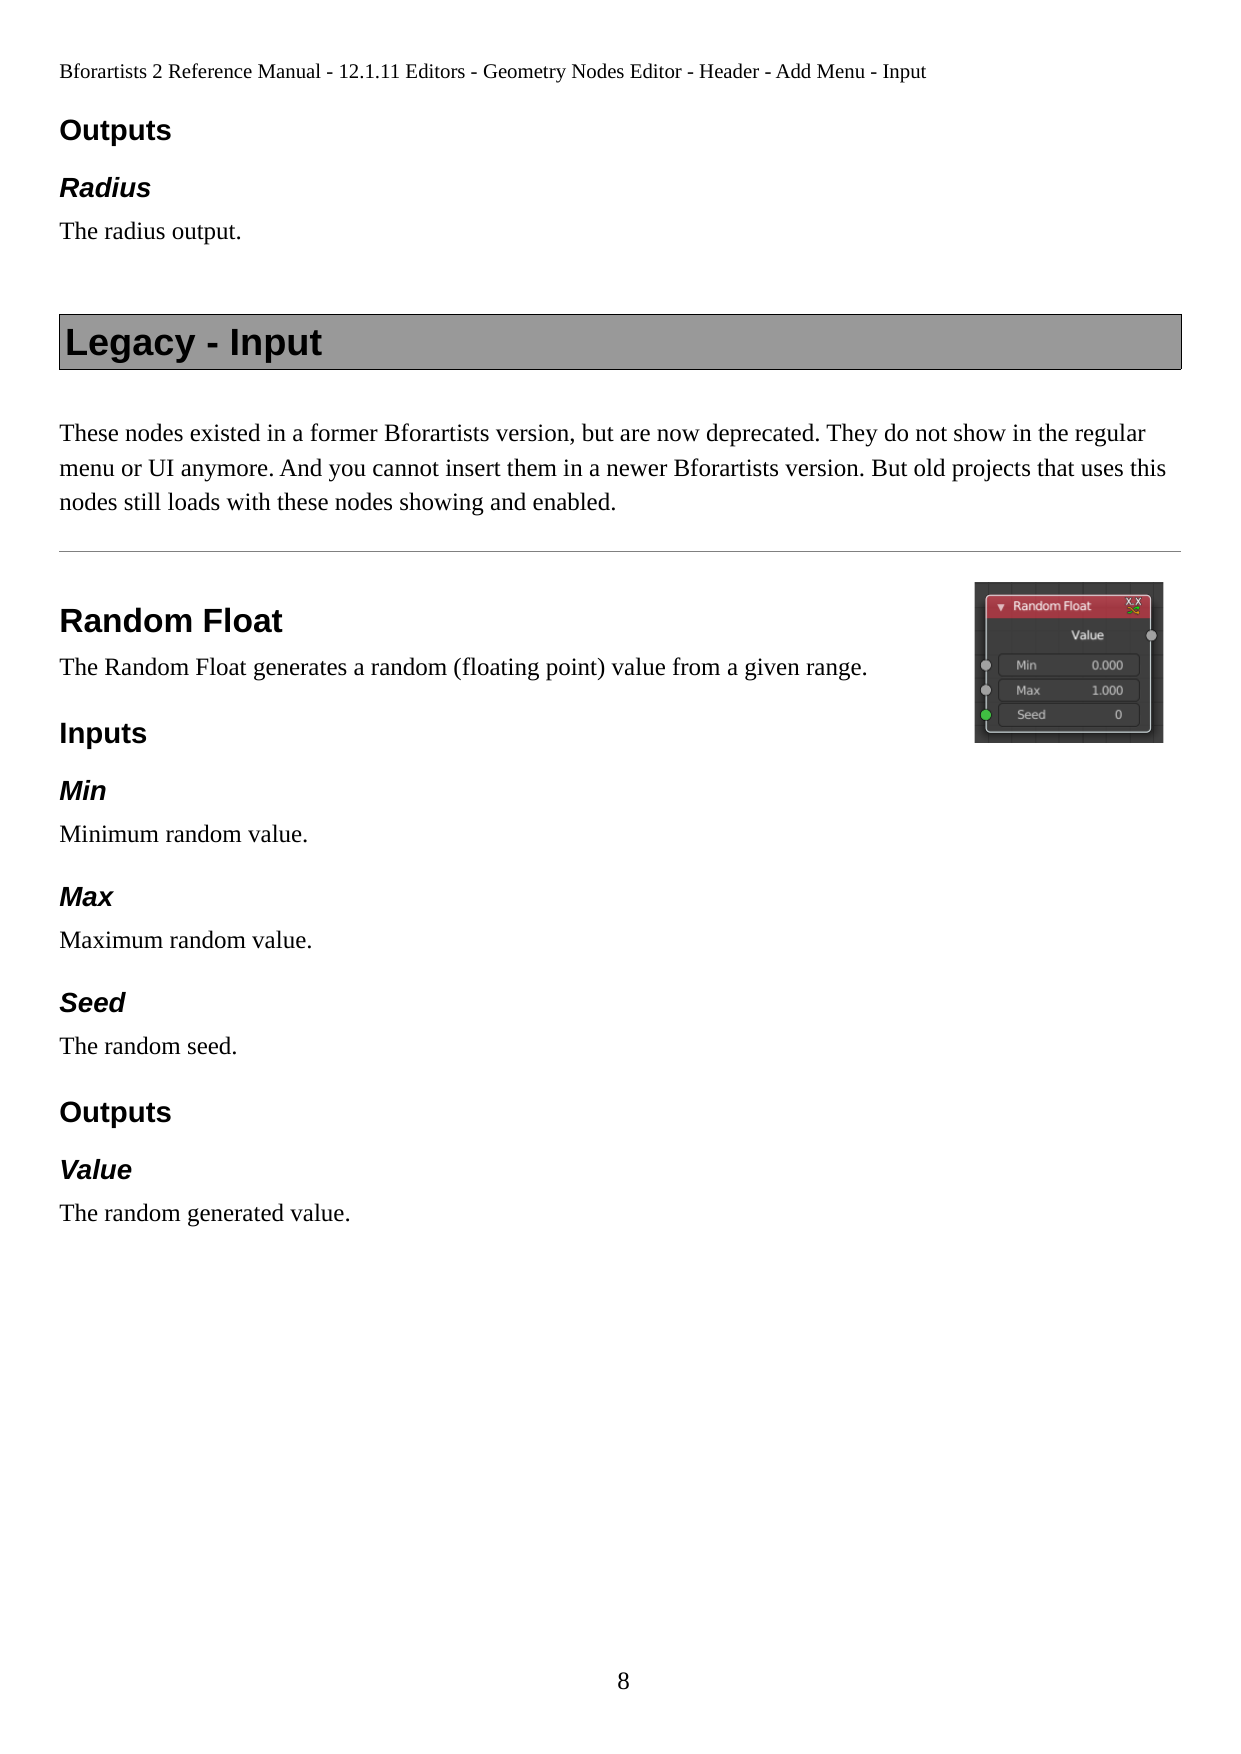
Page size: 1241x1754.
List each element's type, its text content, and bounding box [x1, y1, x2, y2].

subtitle Radius [59, 171, 1181, 203]
text Maximum random value. [59, 925, 1181, 954]
text The Random Float generates a random (floating point) value from a given range. [59, 652, 974, 681]
subtitle [1164, 601, 1181, 640]
subtitle Max [59, 881, 1181, 913]
table_header Legacy - Input [60, 315, 1181, 369]
subtitle Random Float [59, 601, 974, 640]
subtitle Inputs [59, 716, 1181, 750]
text These nodes existed in a former Bforartists version, but are now deprecated. They do not show in the regular menu or UI anymore. And you cannot insert them in a newer Bforartists version. But old projects that uses this nodes still loads with these nodes showing and enabled. [59, 418, 1181, 516]
subtitle Outputs [59, 1095, 1181, 1128]
text The random generated value. [59, 1198, 1181, 1227]
text Minimum random value. [59, 819, 1181, 848]
subtitle Value [59, 1153, 1181, 1185]
subtitle Seed [59, 987, 1181, 1018]
text The random seed. [59, 1031, 1181, 1060]
subtitle Min [59, 775, 1181, 807]
picture [974, 582, 1164, 743]
subtitle Outputs [59, 113, 1181, 146]
text The radius output. [59, 216, 1181, 244]
